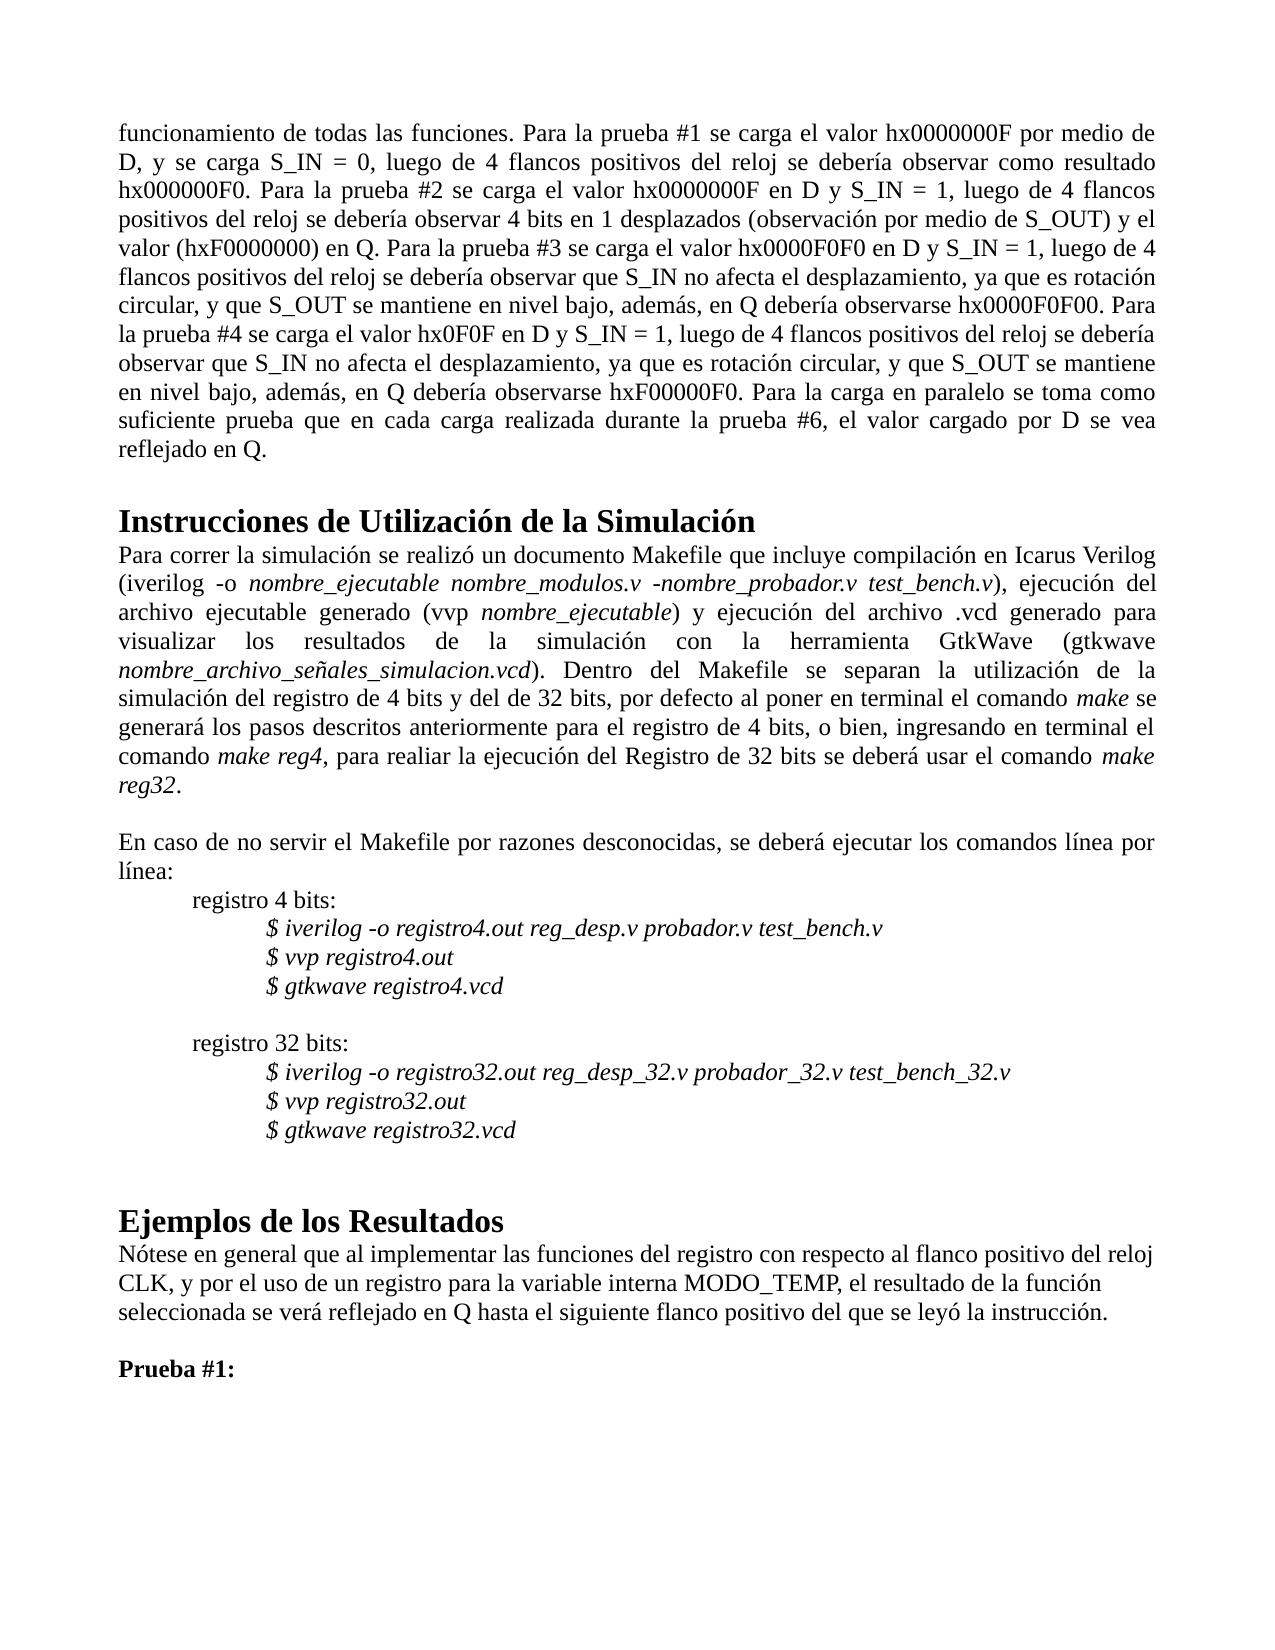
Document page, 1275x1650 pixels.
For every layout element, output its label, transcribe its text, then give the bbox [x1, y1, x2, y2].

text En caso de no servir el Makefile por razones desconocidas, se deberá ejecutar los comandos línea por línea: [118, 827, 1157, 885]
text $ gtkwave registro32.vcd [118, 1115, 1157, 1143]
text $ vvp registro4.out [118, 942, 1157, 971]
text Nótese en general que al implementar las funciones del registro con respecto al flanco positivo del reloj CLK, y por el uso de un registro para la variable interna MODO_TEMP, el resultado de la función seleccionada se verá reflejado en Q hasta el siguiente flanco positivo del que se leyó la instrucción. [118, 1239, 1157, 1326]
text Prueba #1: [118, 1354, 1157, 1383]
text $ gtkwave registro4.vcd [118, 971, 1157, 1000]
text funcionamiento de todas las funciones. Para la prueba #1 se carga el valor hx0000000F por medio de D, y se carga S_IN = 0, luego de 4 flancos positivos del reloj se debería observar como resultado hx000000F0. Para la prueba #2 se carga el valor hx0000000F en D y S_IN = 1, luego de 4 flancos positivos del reloj se debería observar 4 bits en 1 desplazados (observación por medio de S_OUT) y el valor (hxF0000000) en Q. Para la prueba #3 se carga el valor hx0000F0F0 en D y S_IN = 1, luego de 4 flancos positivos del reloj se debería observar que S_IN no afecta el desplazamiento, ya que es rotación circular, y que S_OUT se mantiene en nivel bajo, además, en Q debería observarse hx0000F0F00. Para la prueba #4 se carga el valor hx0F0F en D y S_IN = 1, luego de 4 flancos positivos del reloj se debería observar que S_IN no afecta el desplazamiento, ya que es rotación circular, y que S_OUT se mantiene en nivel bajo, además, en Q debería observarse hxF00000F0. Para la carga en paralelo se toma como suficiente prueba que en cada carga realizada durante la prueba #6, el valor cargado por D se vea reflejado en Q. [118, 118, 1157, 463]
text registro 4 bits: [118, 885, 1157, 913]
text registro 32 bits: [118, 1028, 1157, 1057]
text Instrucciones de Utilización de la Simulación [118, 501, 1157, 540]
text Para correr la simulación se realizó un documento Makefile que incluye compilación en Icarus Verilog (iverilog -o nombre_ejecutable nombre_modulos.v -nombre_probador.v test_bench.v), ejecución del archivo ejecutable generado (vvp nombre_ejecutable) y ejecución del archivo .vcd generado para visualizar los resultados de la simulación con la herramienta GtkWave (gtkwave nombre_archivo_señales_simulacion.vcd). Dentro del Makefile se separan la utilización de la simulación del registro de 4 bits y del de 32 bits, por defecto al poner en terminal el comando make se generará los pasos descritos anteriormente para el registro de 4 bits, o bien, ingresando en terminal el comando make reg4, para realiar la ejecución del Registro de 32 bits se deberá usar el comando make reg32. [118, 540, 1157, 798]
text Ejemplos de los Resultados [118, 1201, 1157, 1239]
text $ iverilog -o registro32.out reg_desp_32.v probador_32.v test_bench_32.v [118, 1057, 1157, 1086]
text $ vvp registro32.out [118, 1086, 1157, 1115]
text $ iverilog -o registro4.out reg_desp.v probador.v test_bench.v [118, 913, 1157, 942]
